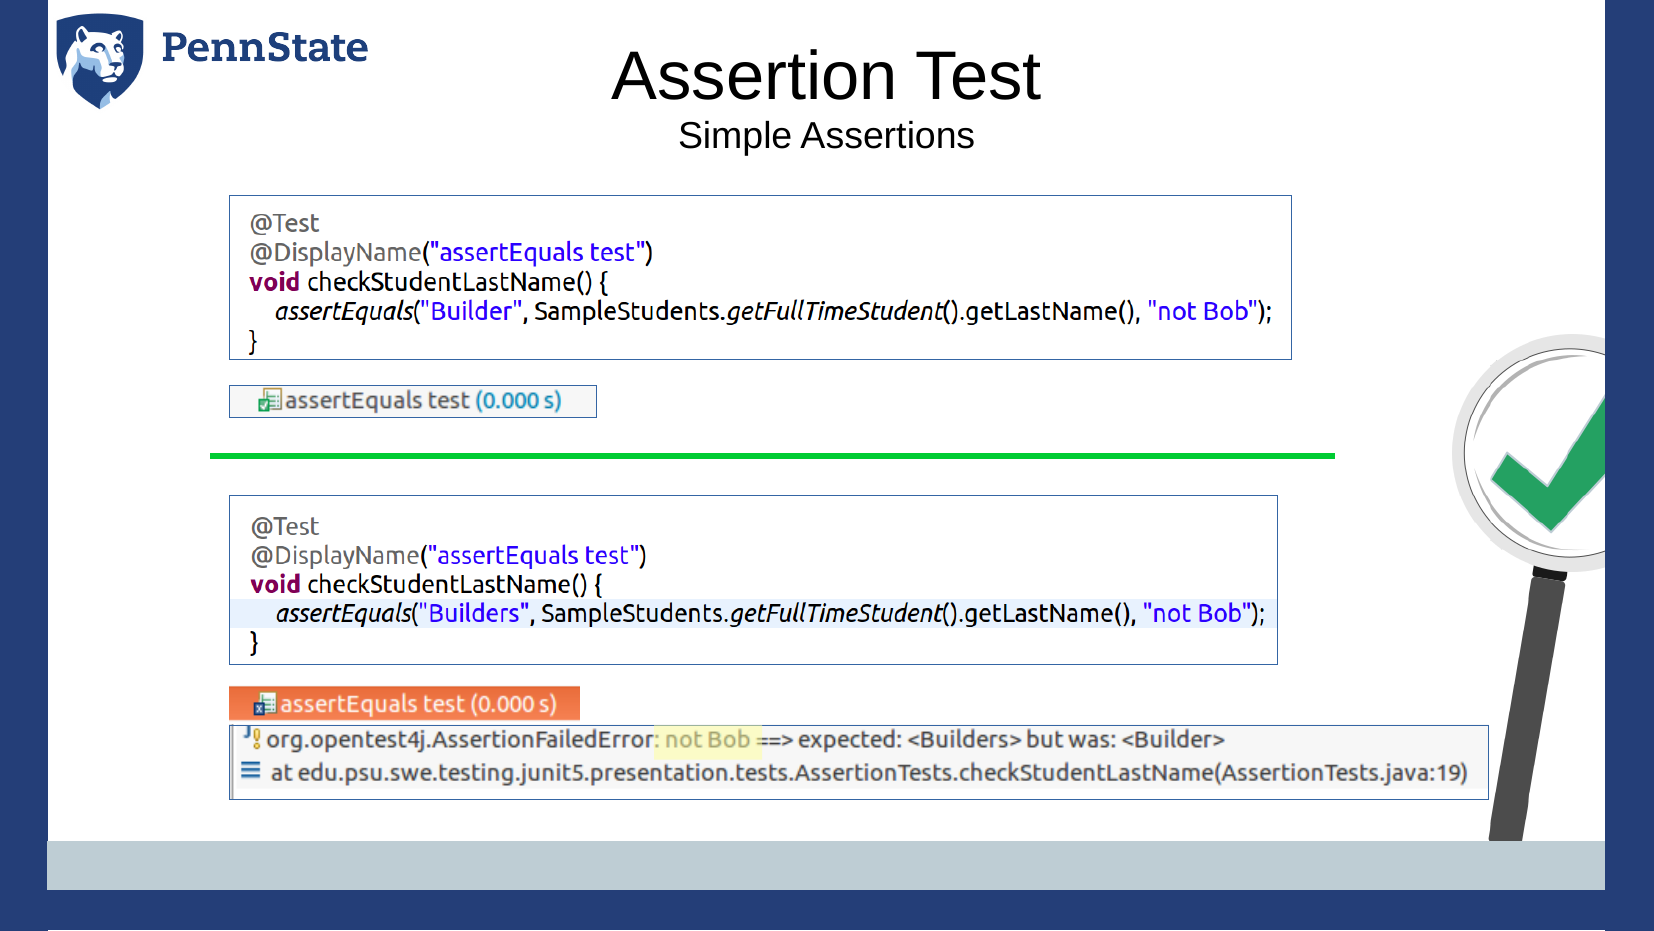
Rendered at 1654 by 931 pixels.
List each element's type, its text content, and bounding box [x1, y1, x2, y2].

picture [229, 385, 597, 418]
text_box [654, 725, 763, 760]
picture [229, 195, 1292, 360]
picture [48, 0, 411, 152]
title Assertion Test Simple Assertions [61, 19, 1592, 175]
picture [229, 334, 1605, 841]
picture [229, 494, 1278, 665]
picture [229, 685, 580, 722]
